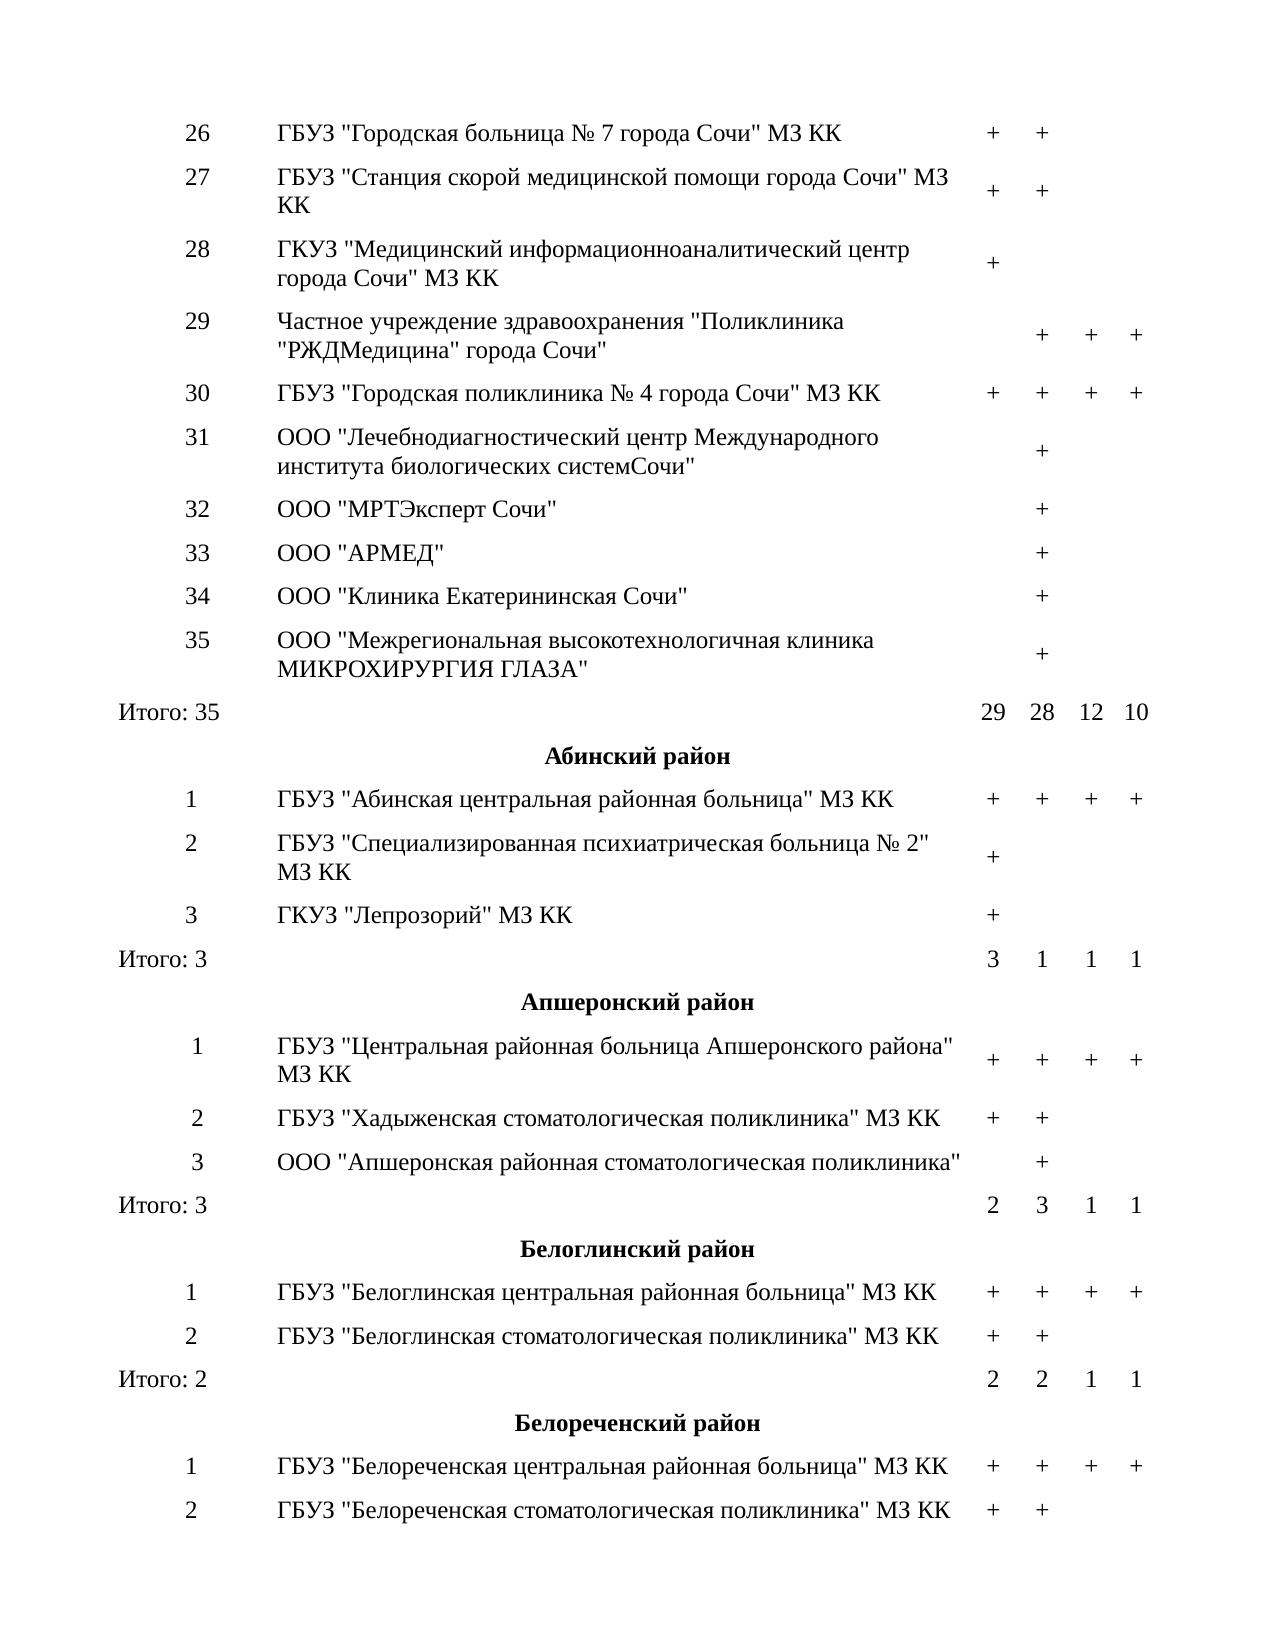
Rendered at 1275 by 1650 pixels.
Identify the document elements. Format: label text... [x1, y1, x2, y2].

table_cell + [1018, 784, 1067, 828]
table_cell [969, 422, 1018, 494]
table_cell 28 [118, 234, 277, 306]
table_cell [1116, 162, 1157, 234]
table_cell 3 [118, 1147, 277, 1190]
table_cell 29 [969, 697, 1018, 741]
table_cell Апшеронский район [118, 987, 1157, 1031]
table_cell + [969, 379, 1018, 422]
table_cell ГБУЗ "Хадыженская стоматологическая поликлиника" МЗ КК [277, 1103, 969, 1147]
table_cell + [1067, 1451, 1116, 1495]
table_cell + [1116, 784, 1157, 828]
table_cell [969, 306, 1018, 378]
table_cell + [1018, 1321, 1067, 1364]
table_cell [1018, 828, 1067, 900]
table_cell 31 [118, 422, 277, 494]
table_cell [1067, 538, 1116, 581]
table_cell [1067, 581, 1116, 625]
table_cell 1 [1116, 1364, 1157, 1408]
table_cell 3 [1018, 1190, 1067, 1234]
table_cell 30 [118, 379, 277, 422]
table_cell 3 [118, 900, 277, 944]
table_cell + [969, 828, 1018, 900]
table_cell + [969, 1321, 1018, 1364]
table_cell 2 [118, 1103, 277, 1147]
table_cell + [1116, 306, 1157, 378]
table_cell Итого: 3 [118, 944, 969, 987]
table_cell [1067, 625, 1116, 697]
table_cell [1116, 422, 1157, 494]
table_cell 28 [1018, 697, 1067, 741]
table_cell Белоглинский район [118, 1234, 1157, 1277]
table_cell 1 [1067, 944, 1116, 987]
table_cell + [1018, 422, 1067, 494]
table_cell + [1018, 1147, 1067, 1190]
table_cell [1067, 1321, 1116, 1364]
table_cell [1018, 900, 1067, 944]
table_cell + [1018, 1451, 1067, 1495]
table_cell + [1018, 1103, 1067, 1147]
table_cell + [1018, 162, 1067, 234]
table_cell 1 [118, 784, 277, 828]
table_cell 27 [118, 162, 277, 234]
table_cell [1067, 1103, 1116, 1147]
table_cell + [969, 1103, 1018, 1147]
table_cell + [1018, 538, 1067, 581]
table_cell [1067, 162, 1116, 234]
table_cell ООО "Клиника Екатерининская Сочи" [277, 581, 969, 625]
table_cell ООО "МРТЭксперт Сочи" [277, 494, 969, 538]
table_cell [969, 581, 1018, 625]
table_cell [1067, 494, 1116, 538]
table_cell ГКУЗ "Медицинский информационноаналитический центр города Сочи" МЗ КК [277, 234, 969, 306]
table_cell ГБУЗ "Абинская центральная районная больница" МЗ КК [277, 784, 969, 828]
table_cell 29 [118, 306, 277, 378]
table_cell 34 [118, 581, 277, 625]
table_cell [969, 494, 1018, 538]
table_cell Итого: 35 [118, 697, 969, 741]
table_cell [969, 1147, 1018, 1190]
table_cell 2 [118, 1321, 277, 1364]
table_cell 1 [1067, 1190, 1116, 1234]
table_cell + [1018, 306, 1067, 378]
table_cell 3 [969, 944, 1018, 987]
table_cell [1116, 1495, 1157, 1524]
table_cell Белореченский район [118, 1408, 1157, 1451]
table_cell + [1116, 1031, 1157, 1103]
table_cell [1116, 118, 1157, 162]
table_cell + [1116, 1451, 1157, 1495]
table_cell [969, 625, 1018, 697]
table_cell + [1116, 1277, 1157, 1321]
table_cell 1 [118, 1451, 277, 1495]
table_cell 33 [118, 538, 277, 581]
table_cell ГБУЗ "Белоглинская стоматологическая поликлиника" МЗ КК [277, 1321, 969, 1364]
table_cell Абинский район [118, 741, 1157, 784]
table_cell 1 [1116, 1190, 1157, 1234]
table_cell + [1067, 1031, 1116, 1103]
table_cell [1116, 234, 1157, 306]
table_cell + [1018, 1495, 1067, 1524]
table_cell + [969, 1451, 1018, 1495]
table_cell 1 [1116, 944, 1157, 987]
table_cell 26 [118, 118, 277, 162]
table_cell + [969, 118, 1018, 162]
table_cell [1067, 1147, 1116, 1190]
table_cell [1067, 1495, 1116, 1524]
table_cell + [1018, 581, 1067, 625]
table_cell 2 [1018, 1364, 1067, 1408]
table_cell [1116, 494, 1157, 538]
table_cell [969, 538, 1018, 581]
table_cell + [969, 1277, 1018, 1321]
table_cell + [1018, 494, 1067, 538]
table_cell + [1067, 1277, 1116, 1321]
table_cell ГБУЗ "Белореченская стоматологическая поликлиника" МЗ КК [277, 1495, 969, 1524]
table_cell + [1018, 379, 1067, 422]
table_cell Частное учреждение здравоохранения "Поликлиника "РЖДМедицина" города Сочи" [277, 306, 969, 378]
table_cell + [1018, 1277, 1067, 1321]
table_cell [1116, 538, 1157, 581]
table_cell ООО "Лечебнодиагностический центр Международного института биологических системСочи" [277, 422, 969, 494]
table_cell [1018, 234, 1067, 306]
table_cell 10 [1116, 697, 1157, 741]
table_cell + [1116, 379, 1157, 422]
table_cell ГБУЗ "Городская поликлиника № 4 города Сочи" МЗ КК [277, 379, 969, 422]
table_cell [1116, 1147, 1157, 1190]
table_cell ГБУЗ "Белореченская центральная районная больница" МЗ КК [277, 1451, 969, 1495]
table_cell 2 [118, 1495, 277, 1524]
table_cell [1116, 900, 1157, 944]
table_cell 1 [118, 1031, 277, 1103]
table_cell [1067, 234, 1116, 306]
table_cell + [969, 1495, 1018, 1524]
table_cell [1067, 828, 1116, 900]
table_cell 1 [118, 1277, 277, 1321]
table_cell ГБУЗ "Специализированная психиатрическая больница № 2" МЗ КК [277, 828, 969, 900]
table_cell + [969, 900, 1018, 944]
table_cell + [1018, 1031, 1067, 1103]
table_cell + [1067, 379, 1116, 422]
table_cell 32 [118, 494, 277, 538]
table_cell [1067, 118, 1116, 162]
table_cell + [969, 1031, 1018, 1103]
table_cell Итого: 2 [118, 1364, 969, 1408]
table_cell ГБУЗ "Городская больница № 7 города Сочи" МЗ КК [277, 118, 969, 162]
table_cell + [969, 162, 1018, 234]
table_cell + [1067, 784, 1116, 828]
table_cell 12 [1067, 697, 1116, 741]
table_cell [1116, 625, 1157, 697]
table_cell 2 [118, 828, 277, 900]
table_cell + [1018, 118, 1067, 162]
table_cell [1116, 1103, 1157, 1147]
table_cell ООО "АРМЕД" [277, 538, 969, 581]
table_cell ООО "Апшеронская районная стоматологическая поликлиника" [277, 1147, 969, 1190]
table_cell ГБУЗ "Белоглинская центральная районная больница" МЗ КК [277, 1277, 969, 1321]
table_cell [1116, 1321, 1157, 1364]
table_cell ГБУЗ "Центральная районная больница Апшеронского района" МЗ КК [277, 1031, 969, 1103]
table_cell 2 [969, 1364, 1018, 1408]
table_cell 35 [118, 625, 277, 697]
table_cell ООО "Межрегиональная высокотехнологичная клиника МИКРОХИРУРГИЯ ГЛАЗА" [277, 625, 969, 697]
table_cell [1067, 422, 1116, 494]
table_cell [1067, 900, 1116, 944]
table_cell ГКУЗ "Лепрозорий" МЗ КК [277, 900, 969, 944]
table_cell ГБУЗ "Станция скорой медицинской помощи города Сочи" МЗ КК [277, 162, 969, 234]
table_cell 1 [1067, 1364, 1116, 1408]
table_cell [1116, 581, 1157, 625]
table_cell + [969, 234, 1018, 306]
table_cell 1 [1018, 944, 1067, 987]
table_cell + [1018, 625, 1067, 697]
table_cell + [969, 784, 1018, 828]
table_cell + [1067, 306, 1116, 378]
table_cell [1116, 828, 1157, 900]
table_cell Итого: 3 [118, 1190, 969, 1234]
table_cell 2 [969, 1190, 1018, 1234]
